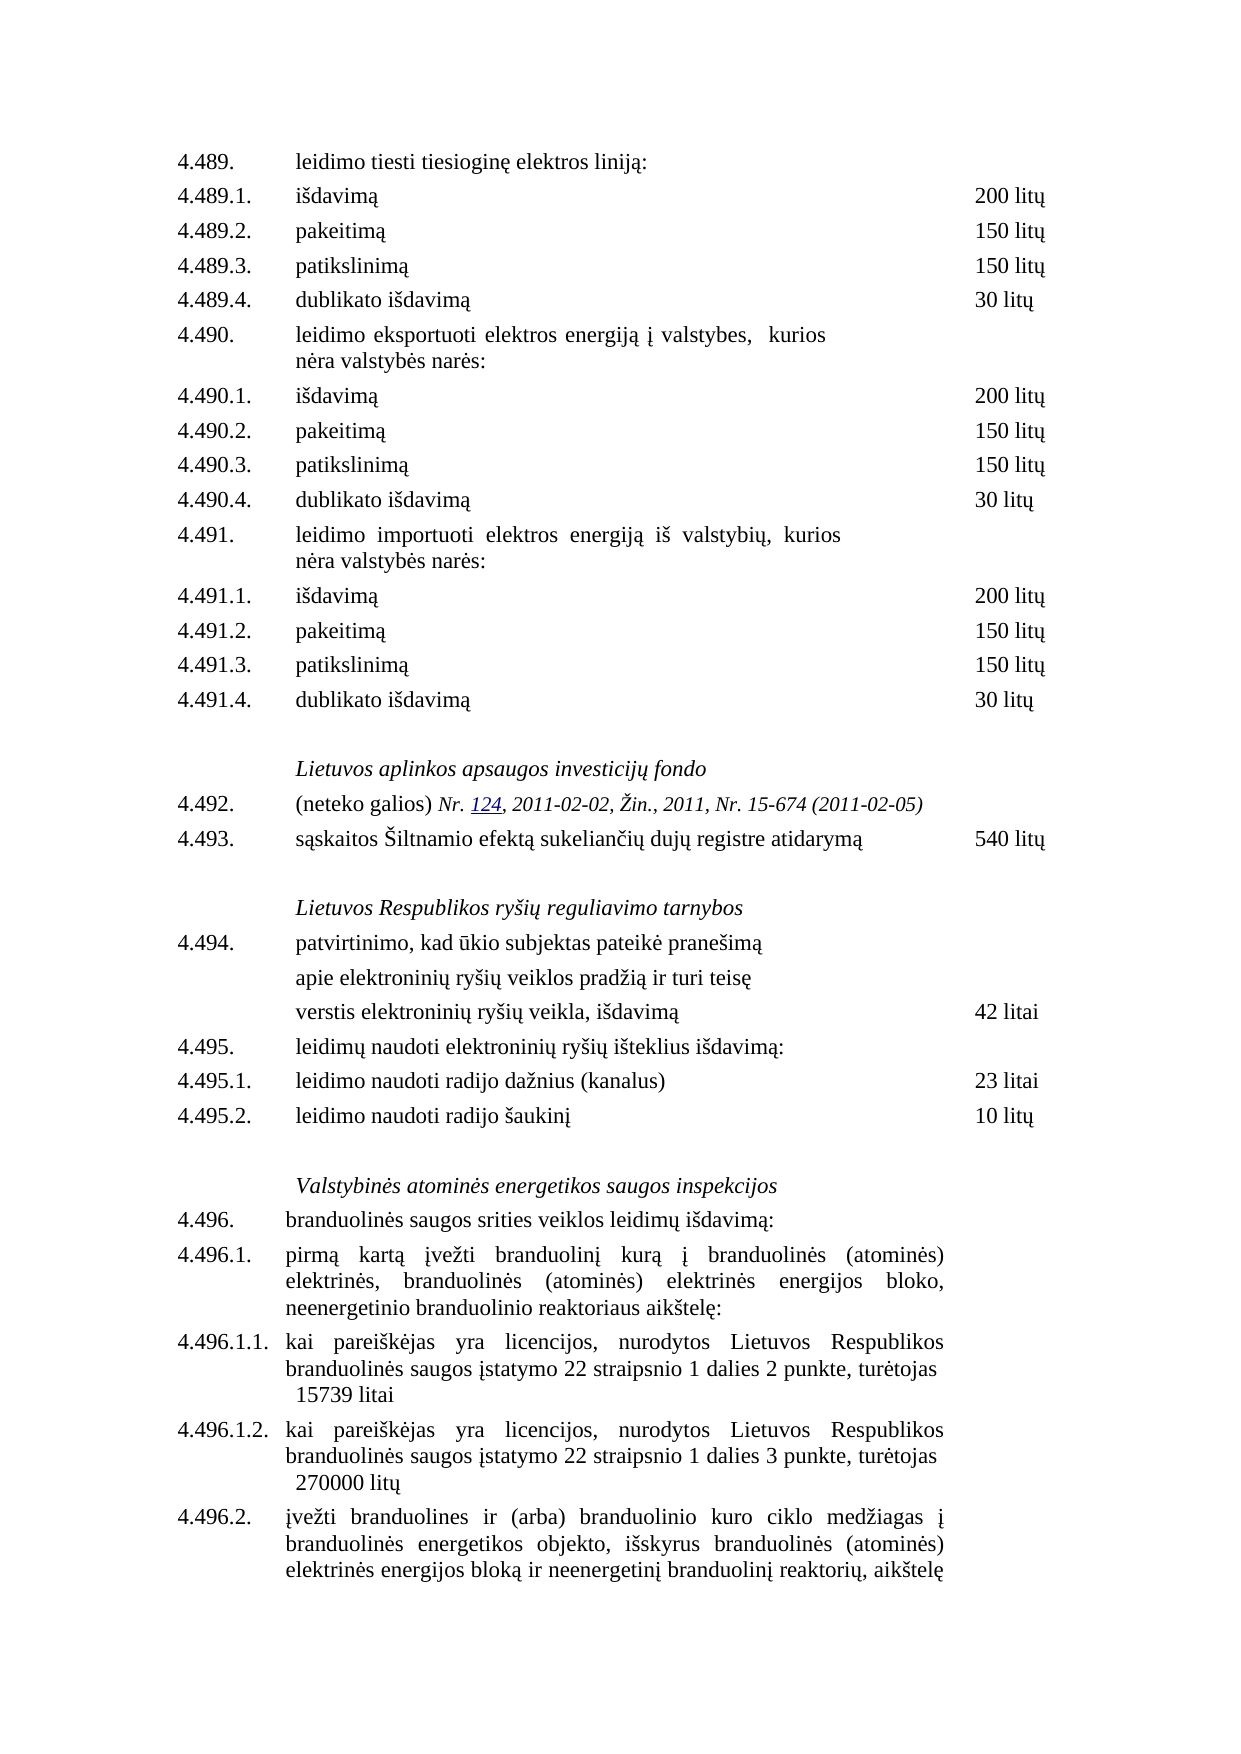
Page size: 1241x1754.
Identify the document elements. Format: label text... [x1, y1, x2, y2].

text verstis elektroninių ryšių veikla, išdavimą 42 litai [177, 998, 1122, 1024]
text 4.489.2. pakeitimą 150 litų [177, 217, 1122, 243]
text 4.490. leidimo eksportuoti elektros energiją į valstybes, kurios nėra valstybės narės: [177, 321, 827, 374]
text 4.490.1. išdavimą 200 litų [177, 382, 1122, 408]
text 4.489.4. dublikato išdavimą 30 litų [177, 286, 1122, 313]
text 4.491.2. pakeitimą 150 litų [177, 617, 1122, 643]
text 4.490.3. patikslinimą 150 litų [177, 452, 1122, 478]
text 4.496. branduolinės saugos srities veiklos leidimų išdavimą: [177, 1206, 945, 1233]
text Valstybinės atominės energetikos saugos inspekcijos [295, 1172, 1122, 1198]
text apie elektroninių ryšių veiklos pradžią ir turi teisę [177, 963, 1122, 990]
text Lietuvos aplinkos apsaugos investicijų fondo [177, 755, 1122, 782]
text 4.496.1. pirmą kartą įvežti branduolinį kurą į branduolinės (atominės) elektrinės, branduolinės (atominės) elektrinės energijos bloko, neenergetinio branduolinio reaktoriaus aikštelę: [177, 1241, 945, 1320]
text 4.491. leidimo importuoti elektros energiją iš valstybių, kurios nėra valstybės narės: [177, 521, 842, 574]
text 4.490.2. pakeitimą 150 litų [177, 417, 1122, 443]
text 4.491.3. patikslinimą 150 litų [177, 651, 1122, 678]
text 4.489.3. patikslinimą 150 litų [177, 252, 1122, 278]
text 4.494. patvirtinimo, kad ūkio subjektas pateikė pranešimą [177, 929, 1122, 955]
text 4.491.1. išdavimą 200 litų [177, 582, 1122, 608]
text Lietuvos Respublikos ryšių reguliavimo tarnybos [177, 894, 1122, 921]
text 4.495.1. leidimo naudoti radijo dažnius (kanalus) 23 litai [177, 1068, 1122, 1094]
text 4.495. leidimų naudoti elektroninių ryšių išteklius išdavimą: [177, 1033, 1122, 1059]
text 4.489. leidimo tiesti tiesioginę elektros liniją: [177, 148, 1122, 174]
text 4.489.1. išdavimą 200 litų [177, 182, 1122, 209]
text 4.493. sąskaitos Šiltnamio efektą sukeliančių dujų registre atidarymą 540 litų [177, 825, 1122, 851]
text 4.492. (neteko galios) Nr. 124, 2011-02-02, Žin., 2011, Nr. 15-674 (2011-02-05) [177, 790, 930, 816]
text 4.496.1.2. kai pareiškėjas yra licencijos, nurodytos Lietuvos Respublikos branduolinės saugos įstatymo 22 straipsnio 1 dalies 3 punkte, turėtojas 270000 litų [177, 1416, 945, 1495]
text 4.491.4. dublikato išdavimą 30 litų [177, 686, 1122, 712]
text 4.490.4. dublikato išdavimą 30 litų [177, 486, 1122, 513]
text 4.496.1.1. kai pareiškėjas yra licencijos, nurodytos Lietuvos Respublikos branduolinės saugos įstatymo 22 straipsnio 1 dalies 2 punkte, turėtojas 15739 litai [177, 1328, 945, 1407]
text 4.495.2. leidimo naudoti radijo šaukinį 10 litų [177, 1102, 1122, 1129]
text 4.496.2. įvežti branduolines ir (arba) branduolinio kuro ciklo medžiagas į branduolinės energetikos objekto, išskyrus branduolinės (atominės) elektrinės energijos bloką ir neenergetinį branduolinį reaktorių, aikštelę [177, 1503, 945, 1582]
